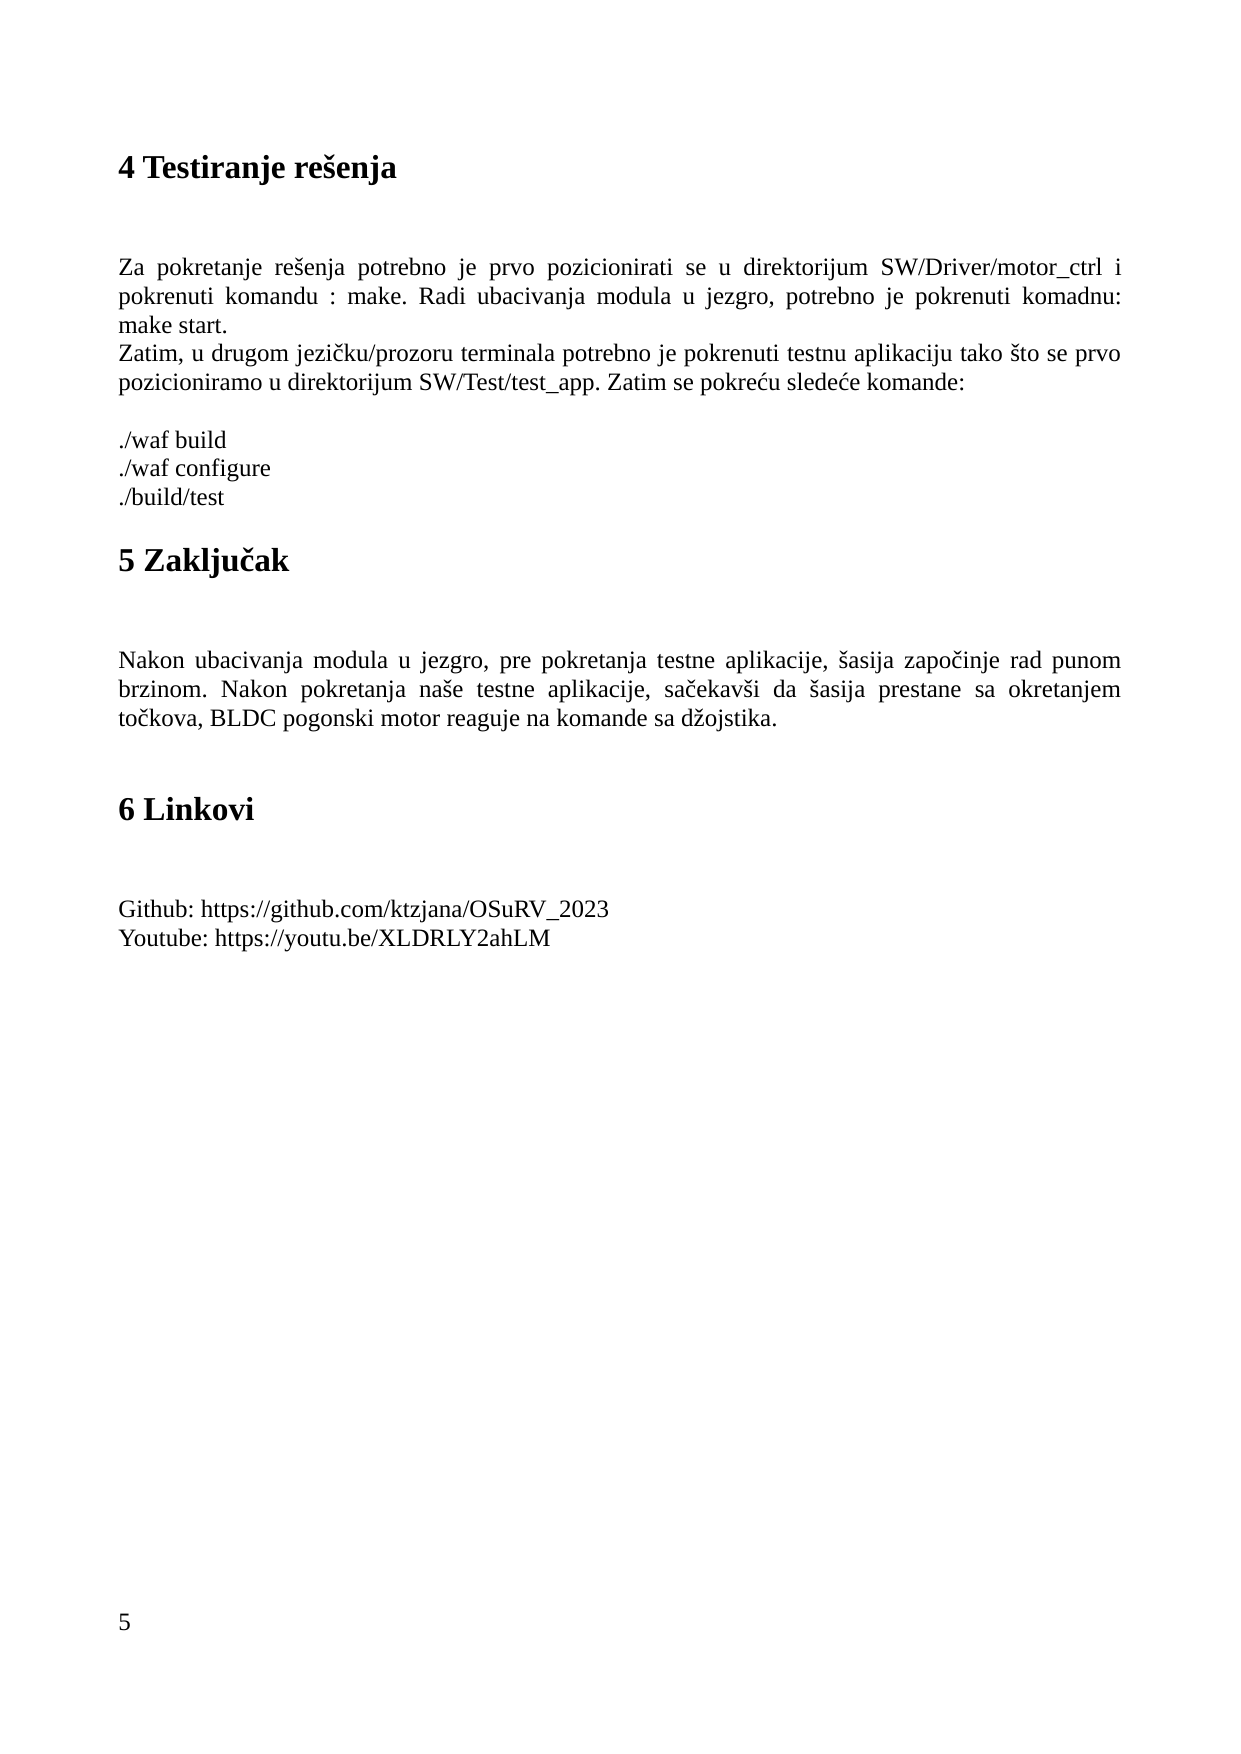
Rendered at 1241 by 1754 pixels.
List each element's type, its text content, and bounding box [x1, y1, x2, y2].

text 6 Linkovi [118, 789, 1122, 827]
text 5 Zaključak [118, 540, 1122, 578]
text Nakon ubacivanja modula u jezgro, pre pokretanja testne aplikacije, šasija započinje rad punom brzinom. Nakon pokretanja naše testne aplikacije, sačekavši da šasija prestane sa okretanjem točkova, BLDC pogonski motor reaguje na komande sa džojstika. [118, 645, 1122, 731]
text Github: https://github.com/ktzjana/OSuRV_2023 [118, 894, 1122, 923]
text Youtube: https://youtu.be/XLDRLY2ahLM [118, 923, 1122, 952]
text 4 Testiranje rešenja [118, 147, 1122, 185]
text Zatim, u drugom jezičku/prozoru terminala potrebno je pokrenuti testnu aplikaciju tako što se prvo pozicioniramo u direktorijum SW/Test/test_app. Zatim se pokreću sledeće komande: [118, 338, 1122, 396]
text Za pokretanje rešenja potrebno je prvo pozicionirati se u direktorijum SW/Driver/motor_ctrl i pokrenuti komandu : make. Radi ubacivanja modula u jezgro, potrebno je pokrenuti komadnu: make start. [118, 252, 1122, 338]
text ./build/test [118, 482, 1122, 511]
text ./waf build [118, 425, 1122, 453]
text ./waf configure [118, 453, 1122, 482]
